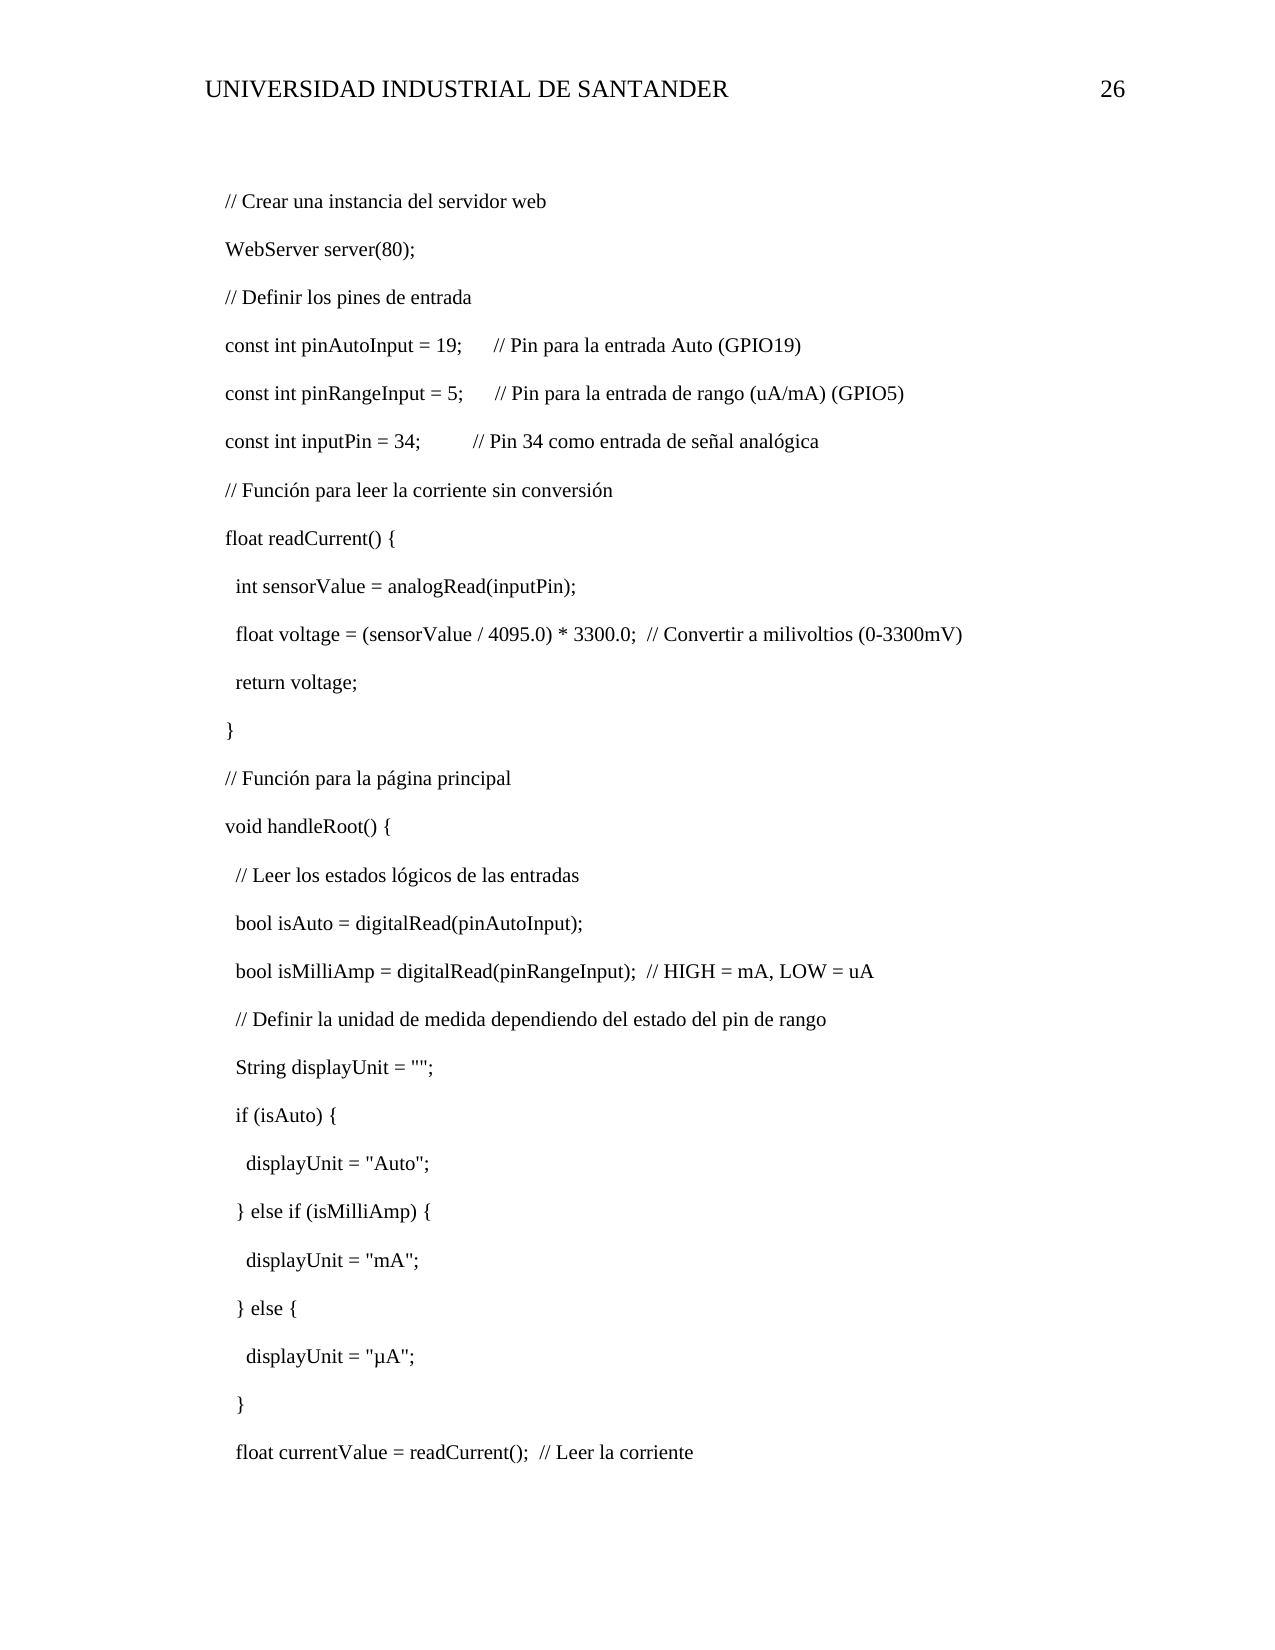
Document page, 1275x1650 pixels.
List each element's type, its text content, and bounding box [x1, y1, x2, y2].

text const int pinRangeInput = 5; // Pin para la entrada de rango (uA/mA) (GPIO5) [150, 381, 1125, 405]
text float readCurrent() { [150, 526, 1125, 550]
text displayUnit = "Auto"; [150, 1151, 1125, 1175]
text float currentValue = readCurrent(); // Leer la corriente [150, 1440, 1125, 1464]
text // Leer los estados lógicos de las entradas [150, 862, 1125, 887]
text // Función para leer la corriente sin conversión [150, 477, 1125, 502]
text int sensorValue = analogRead(inputPin); [150, 574, 1125, 598]
text bool isMilliAmp = digitalRead(pinRangeInput); // HIGH = mA, LOW = uA [150, 959, 1125, 983]
text displayUnit = "mA"; [150, 1247, 1125, 1272]
text WebServer server(80); [150, 237, 1125, 261]
text } [150, 1392, 1125, 1416]
text bool isAuto = digitalRead(pinAutoInput); [150, 911, 1125, 935]
text } [150, 718, 1125, 742]
text // Función para la página principal [150, 766, 1125, 790]
text if (isAuto) { [150, 1103, 1125, 1127]
text const int pinAutoInput = 19; // Pin para la entrada Auto (GPIO19) [150, 333, 1125, 357]
text // Definir la unidad de medida dependiendo del estado del pin de rango [150, 1007, 1125, 1031]
text } else { [150, 1296, 1125, 1320]
text String displayUnit = ""; [150, 1055, 1125, 1079]
text void handleRoot() { [150, 814, 1125, 838]
text displayUnit = "µA"; [150, 1344, 1125, 1368]
text } else if (isMilliAmp) { [150, 1199, 1125, 1223]
text // Definir los pines de entrada [150, 285, 1125, 309]
text float voltage = (sensorValue / 4095.0) * 3300.0; // Convertir a milivoltios (0-3300mV) [150, 622, 1125, 646]
text const int inputPin = 34; // Pin 34 como entrada de señal analógica [150, 429, 1125, 453]
text // Crear una instancia del servidor web [150, 189, 1125, 213]
text return voltage; [150, 670, 1125, 694]
